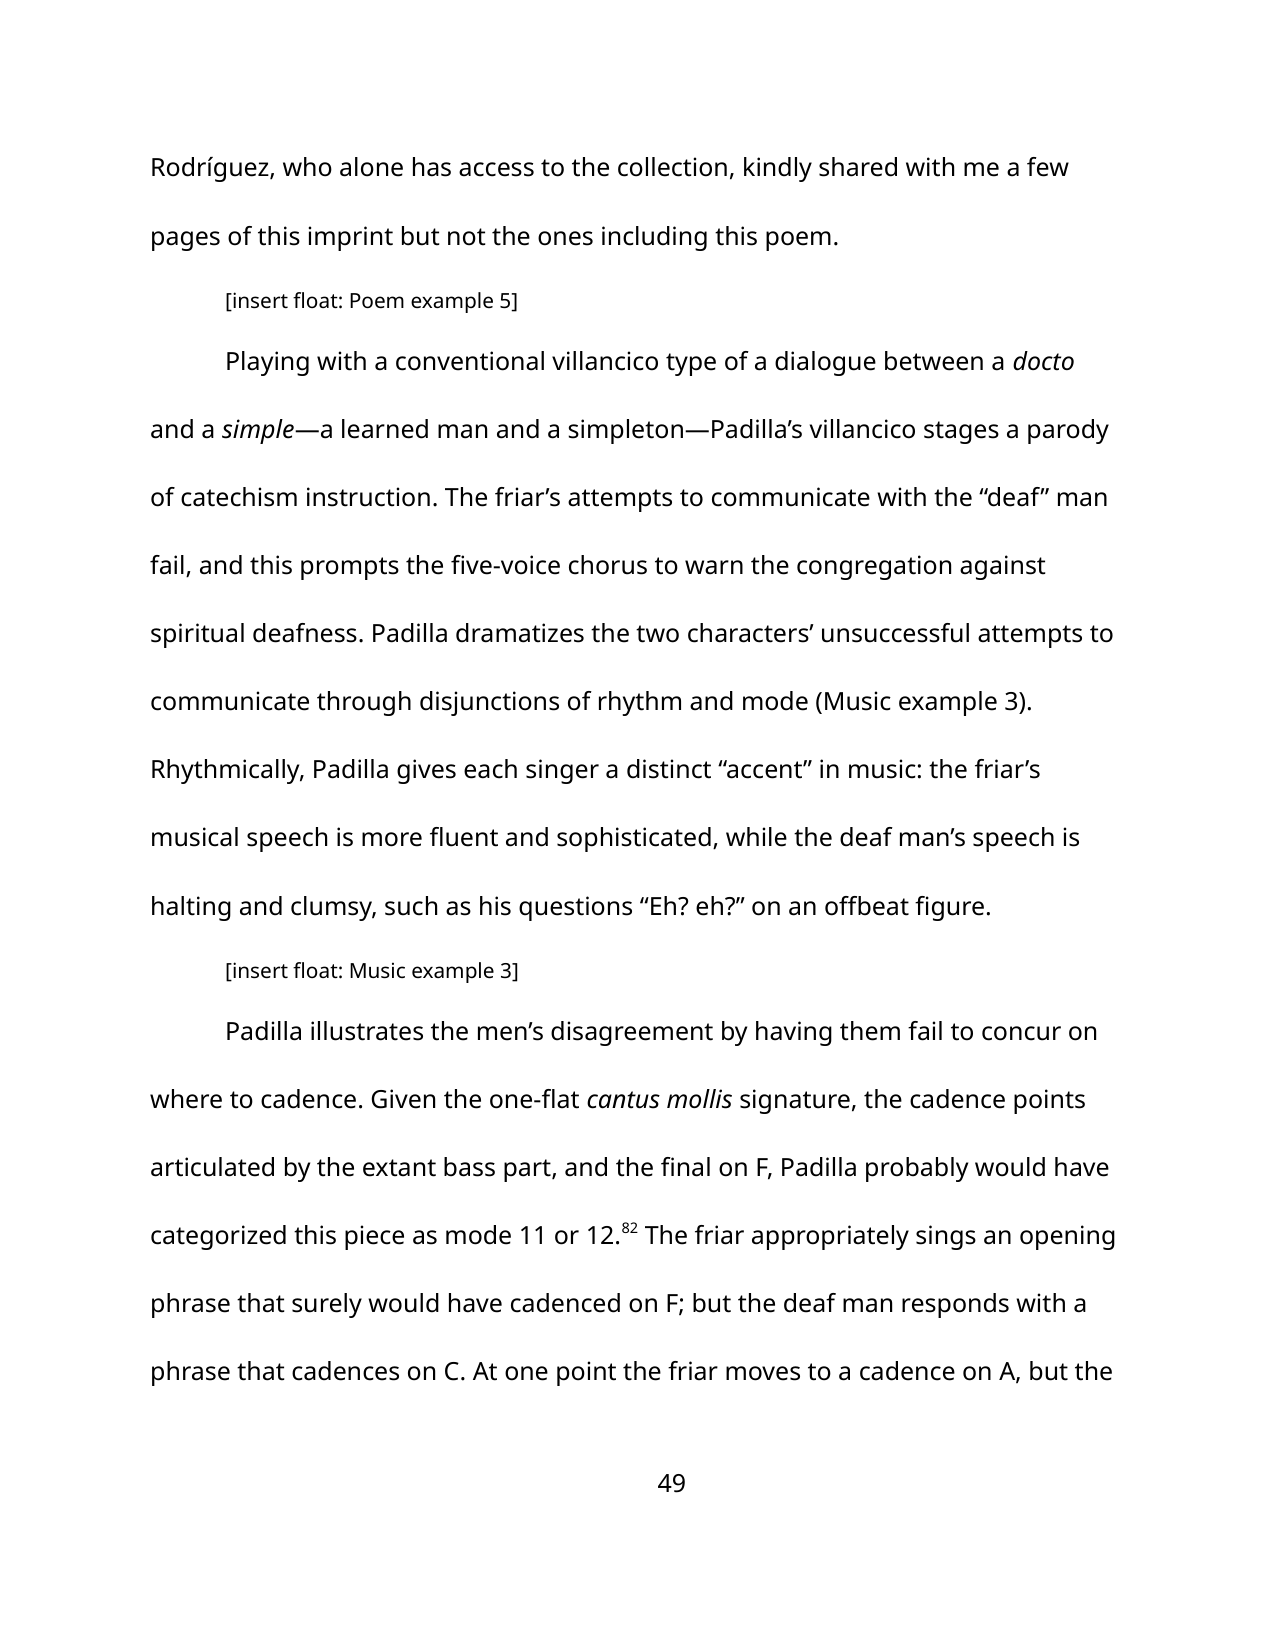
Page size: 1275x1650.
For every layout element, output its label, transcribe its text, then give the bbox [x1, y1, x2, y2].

text [insert float: Poem example 5] [150, 286, 1125, 315]
text [insert float: Music example 3] [150, 956, 1125, 985]
text Rodríguez, who alone has access to the collection, kindly shared with me a few pages of this imprint but not the ones including this poem. [150, 150, 1125, 252]
text Padilla illustrates the men’s disagreement by having them fail to concur on where to cadence. Given the one-flat cantus mollis signature, the cadence points articulated by the extant bass part, and the final on F, Padilla probably would have categorized this piece as mode 11 or 12. The friar appropriately sings an opening phrase that surely would have cadenced on F; but the deaf man responds with a phrase that cadences on C. At one point the friar moves to a cadence on A, but the [150, 1013, 1125, 1388]
text Playing with a conventional villancico type of a dialogue between a docto and a simple—a learned man and a simpleton—Padilla’s villancico stages a parody of catechism instruction. The friar’s attempts to communicate with the “deaf” man fail, and this prompts the five-voice chorus to warn the congregation against spiritual deafness. Padilla dramatizes the two characters’ unsuccessful attempts to communicate through disjunctions of rhythm and mode (Music example 3). Rhythmically, Padilla gives each singer a distinct “accent” in music: the friar’s musical speech is more fluent and sophisticated, while the deaf man’s speech is halting and clumsy, such as his questions “Eh? eh?” on an offbeat figure. [150, 343, 1125, 922]
